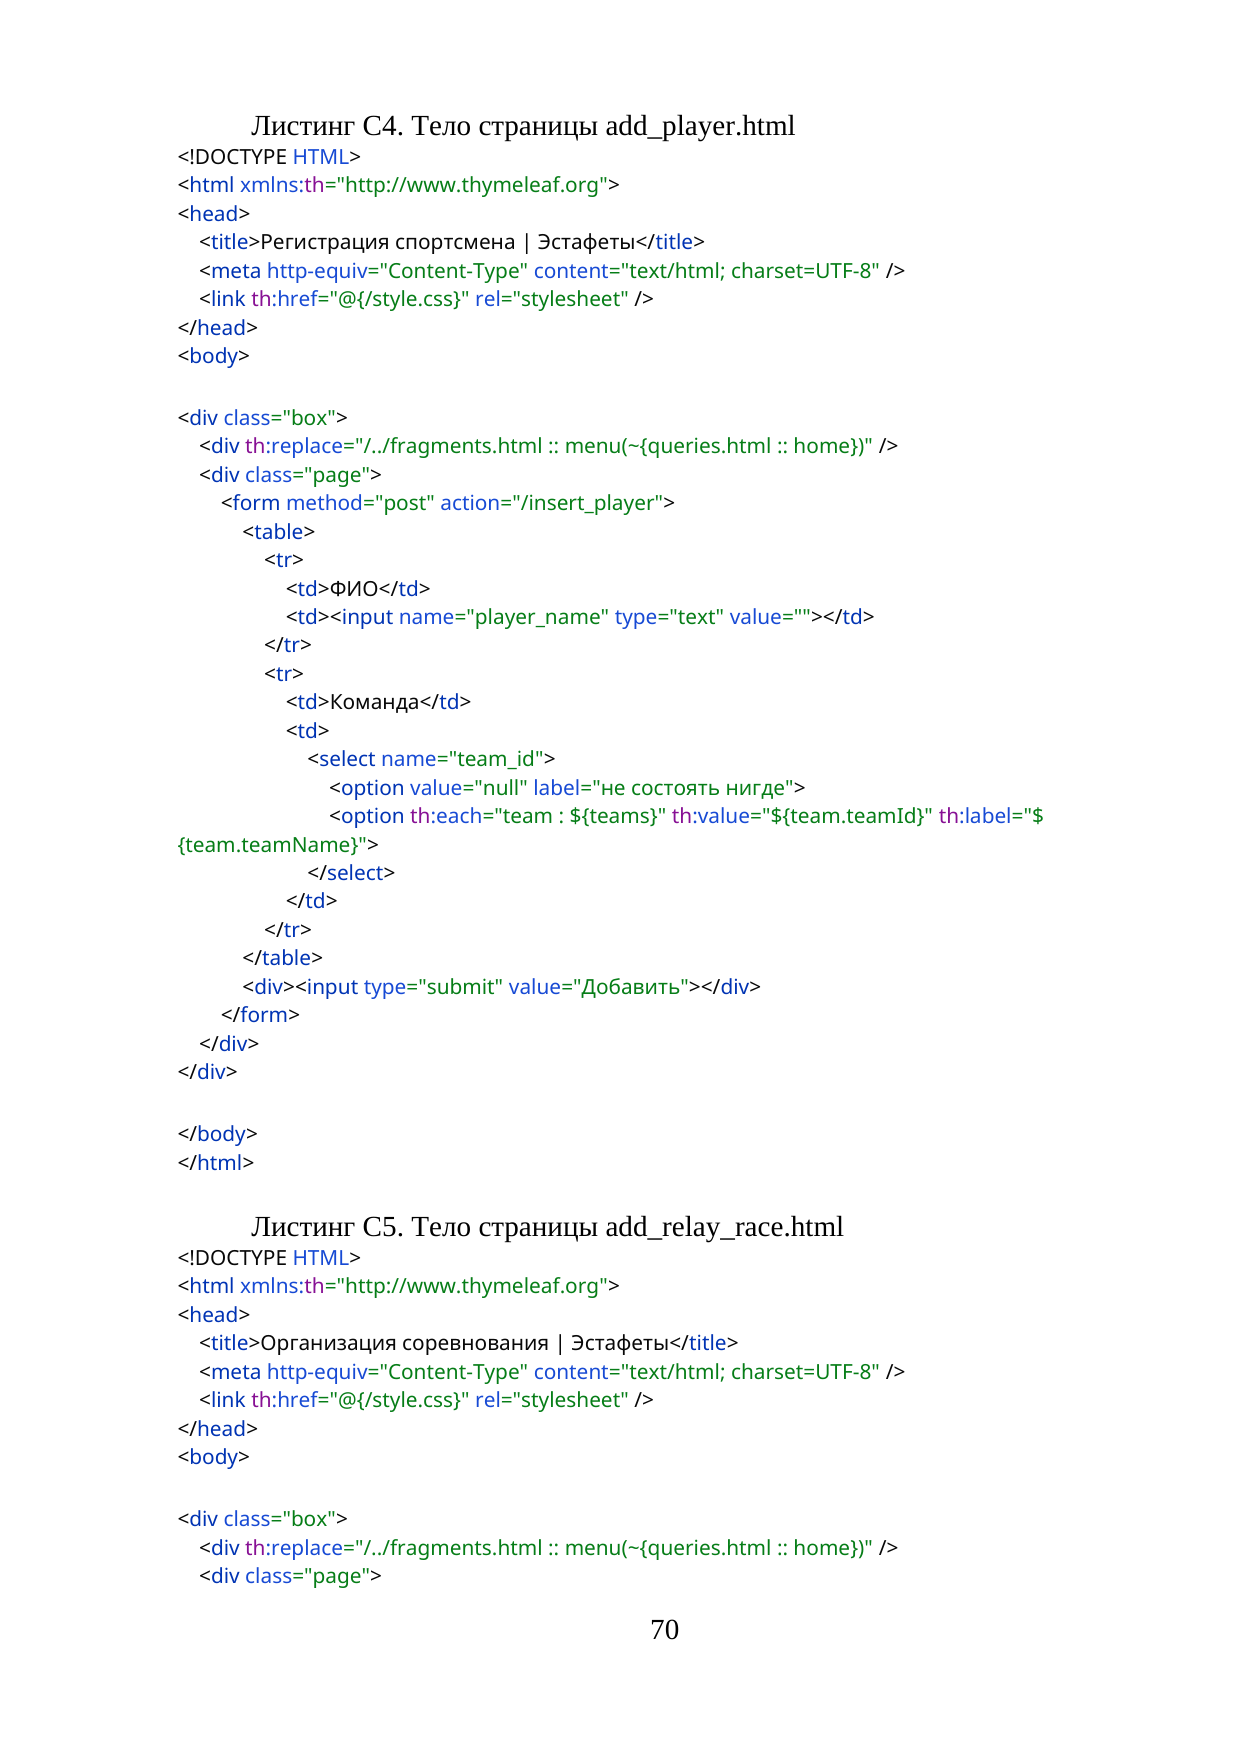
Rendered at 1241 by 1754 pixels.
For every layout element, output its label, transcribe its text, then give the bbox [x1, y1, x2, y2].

text Листинг C5. Тело страницы add_relay_race.html [177, 1209, 1152, 1243]
text Листинг C4. Тело страницы add_player.html [177, 108, 1152, 142]
text <!DOCTYPE HTML> <html xmlns:th="http://www.thymeleaf.org"> <head> <title>Организация соревнования | Эстафеты</title> <meta http-equiv="Content-Type" content="text/html; charset=UTF-8" /> <link th:href="@{/style.css}" rel="stylesheet" /> </head> <body> <div class="box"> <div th:replace="/../fragments.html :: menu(~{queries.html :: home})" /> <div class="page"> [177, 1243, 1152, 1589]
text <!DOCTYPE HTML> <html xmlns:th="http://www.thymeleaf.org"> <head> <title>Регистрация спортсмена | Эстафеты</title> <meta http-equiv="Content-Type" content="text/html; charset=UTF-8" /> <link th:href="@{/style.css}" rel="stylesheet" /> </head> <body> <div class="box"> <div th:replace="/../fragments.html :: menu(~{queries.html :: home})" /> <div class="page"> <form method="post" action="/insert_player"> <table> <tr> <td>ФИО</td> <td><input name="player_name" type="text" value=""></td> </tr> <tr> <td>Команда</td> <td> <select name="team_id"> <option value="null" label="не состоять нигде"> <option th:each="team : ${teams}" th:value="${team.teamId}" th:label="${team.teamName}"> </select> </td> </tr> </table> <div><input type="submit" value="Добавить"></div> </form> </div> </div> </body> </html> [177, 142, 1152, 1176]
